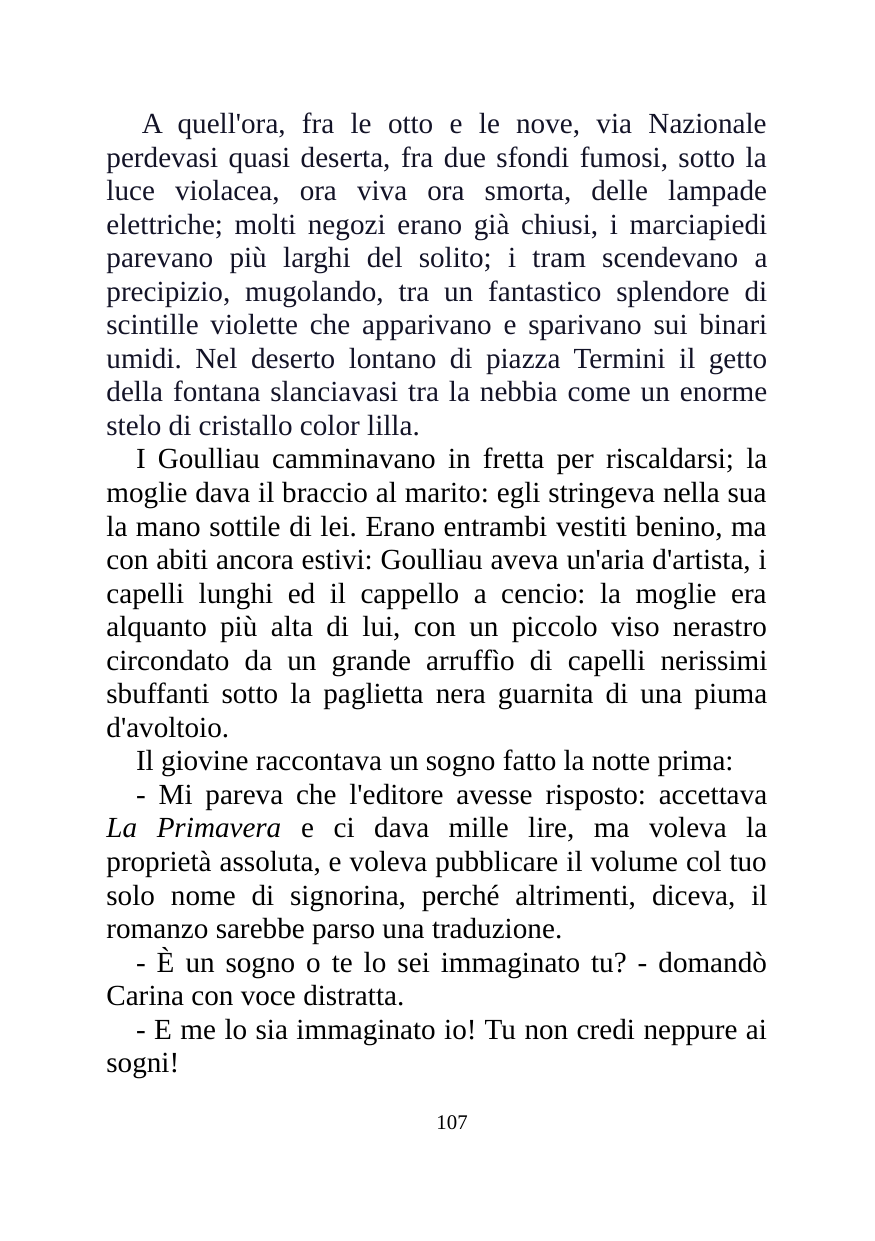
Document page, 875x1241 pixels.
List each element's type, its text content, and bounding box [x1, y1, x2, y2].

text - È un sogno o te lo sei immaginato tu? - domandò Carina con voce distratta. [106, 945, 768, 1012]
text A quell'ora, fra le otto e le nove, via Nazionale perdevasi quasi deserta, fra due sfondi fumosi, sotto la luce violacea, ora viva ora smorta, delle lampade elettriche; molti negozi erano già chiusi, i marciapiedi parevano più larghi del solito; i tram scendevano a precipizio, mugolando, tra un fantastico splendore di scintille violette che apparivano e sparivano sui binari umidi. Nel deserto lontano di piazza Termini il getto della fontana slanciavasi tra la nebbia come un enorme stelo di cristallo color lilla. [106, 106, 768, 442]
text I Goulliau camminavano in fretta per riscaldarsi; la moglie dava il braccio al marito: egli stringeva nella sua la mano sottile di lei. Erano entrambi vestiti benino, ma con abiti ancora estivi: Goulliau aveva un'aria d'artista, i capelli lunghi ed il cappello a cencio: la moglie era alquanto più alta di lui, con un piccolo viso nerastro circondato da un grande arruffìo di capelli nerissimi sbuffanti sotto la paglietta nera guarnita di una piuma d'avoltoio. [106, 442, 768, 743]
text - Mi pareva che l'editore avesse risposto: accettava La Primavera e ci dava mille lire, ma voleva la proprietà assoluta, e voleva pubblicare il volume col tuo solo nome di signorina, perché altrimenti, diceva, il romanzo sarebbe parso una traduzione. [106, 777, 768, 945]
text - E me lo sia immaginato io! Tu non credi neppure ai sogni! [106, 1012, 768, 1079]
text Il giovine raccontava un sogno fatto la notte prima: [106, 743, 768, 777]
